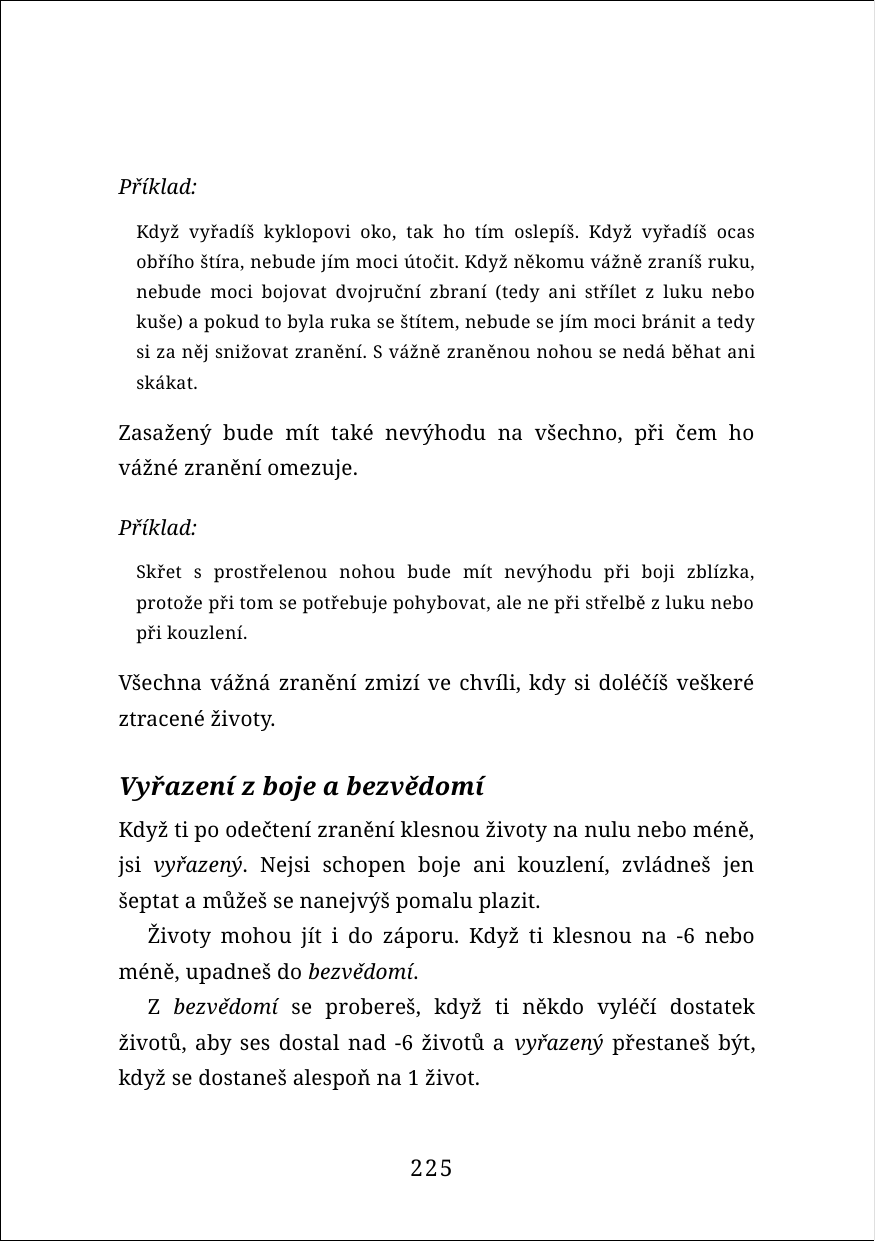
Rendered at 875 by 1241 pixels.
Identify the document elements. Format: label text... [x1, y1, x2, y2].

subtitle Vyřazení z boje a bezvědomí [118, 769, 756, 803]
text Když ti po odečtení zranění klesnou životy na nulu nebo méně, jsi vyřazený. Nejsi schopen boje ani kouzlení, zvládneš jen šeptat a můžeš se nanejvýš pomalu plazit. Životy mohou jít i do záporu. Když ti klesnou na -6 nebo méně, upadneš do bezvědomí. Z bezvědomí se probereš, když ti někdo vyléčí dostatek životů, aby ses dostal nad -6 životů a vyřazený přestaneš být, když se dostaneš alespoň na 1 život. [118, 815, 756, 1092]
text Všechna vážná zranění zmizí ve chvíli, kdy si doléčíš veškeré ztracené životy. [118, 668, 756, 732]
text Skřet s prostřelenou nohou bude mít nevýhodu při boji zblízka, protože při tom se potřebuje pohybovat, ale ne při střelbě z luku nebo při kouzlení. [136, 560, 756, 644]
text Zasažený bude mít také nevýhodu na všechno, při čem ho vážné zranění omezuje. [118, 418, 756, 482]
text Když vyřadíš kyklopovi oko, tak ho tím oslepíš. Když vyřadíš ocas obřího štíra, nebude jím moci útočit. Když někomu vážně zraníš ruku, nebude moci bojovat dvojruční zbraní (tedy ani střílet z luku nebo kuše) a pokud to byla ruka se štítem, nebude se jím moci bránit a tedy si za něj snižovat zranění. S vážně zraněnou nohou se nedá běhat ani skákat. [136, 219, 756, 394]
text Příklad: [118, 513, 756, 541]
text Příklad: [118, 172, 756, 200]
